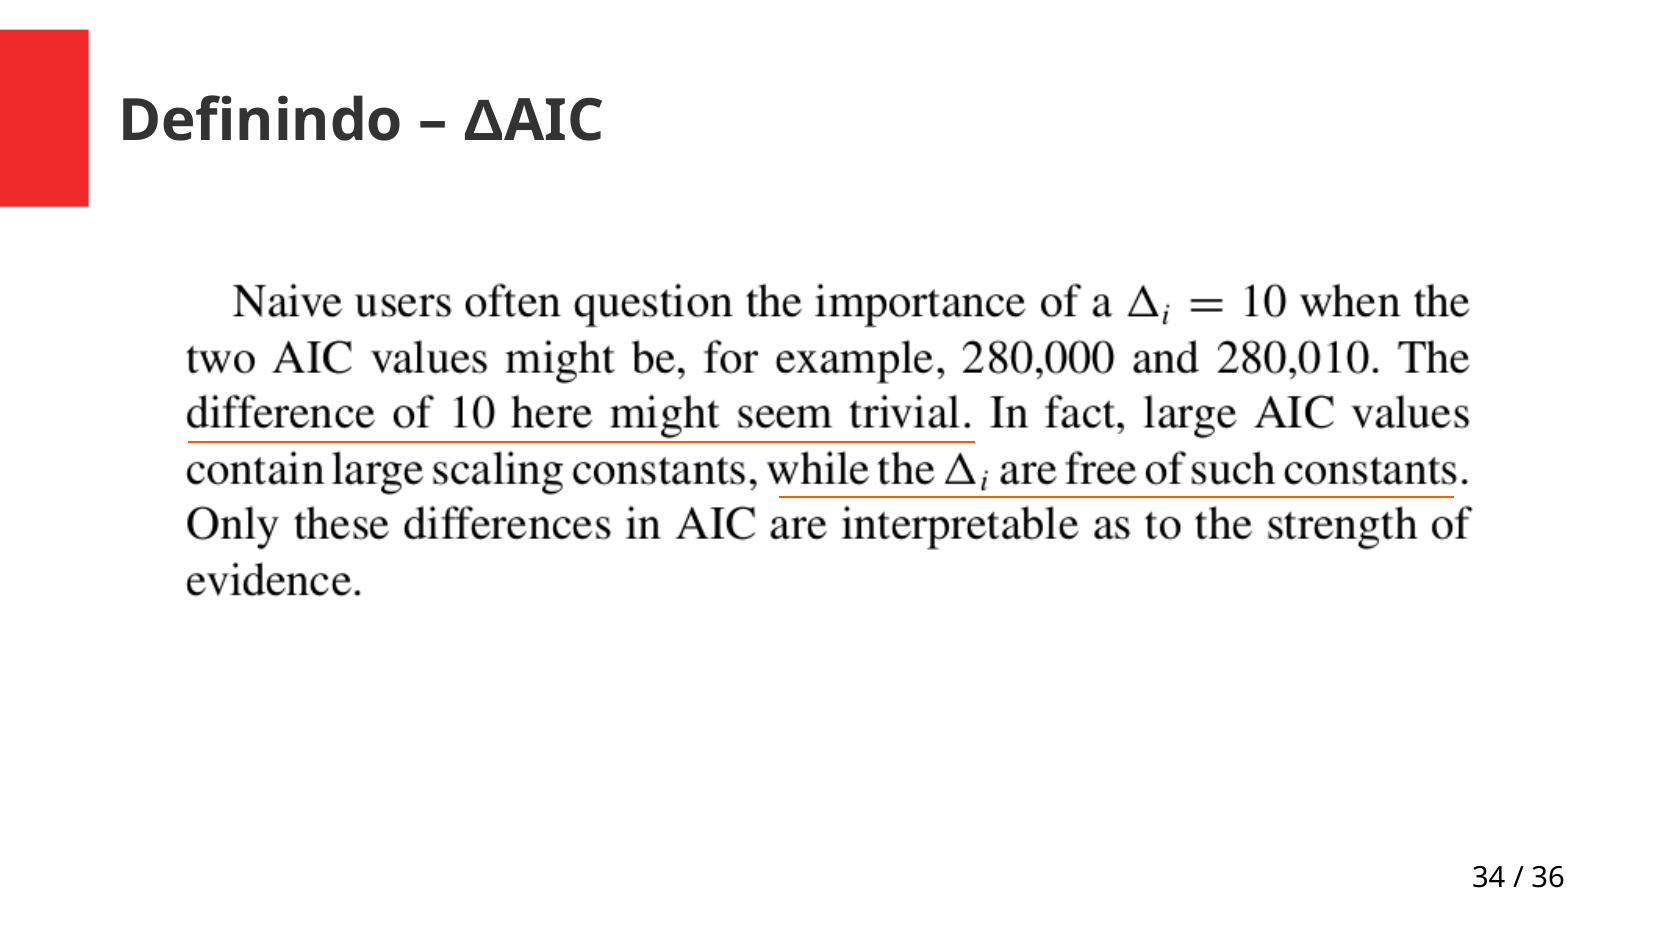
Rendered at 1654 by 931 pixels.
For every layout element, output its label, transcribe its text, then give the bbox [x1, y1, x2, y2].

title Definindo – ΔAIC [118, 29, 1595, 207]
picture [172, 279, 1484, 611]
